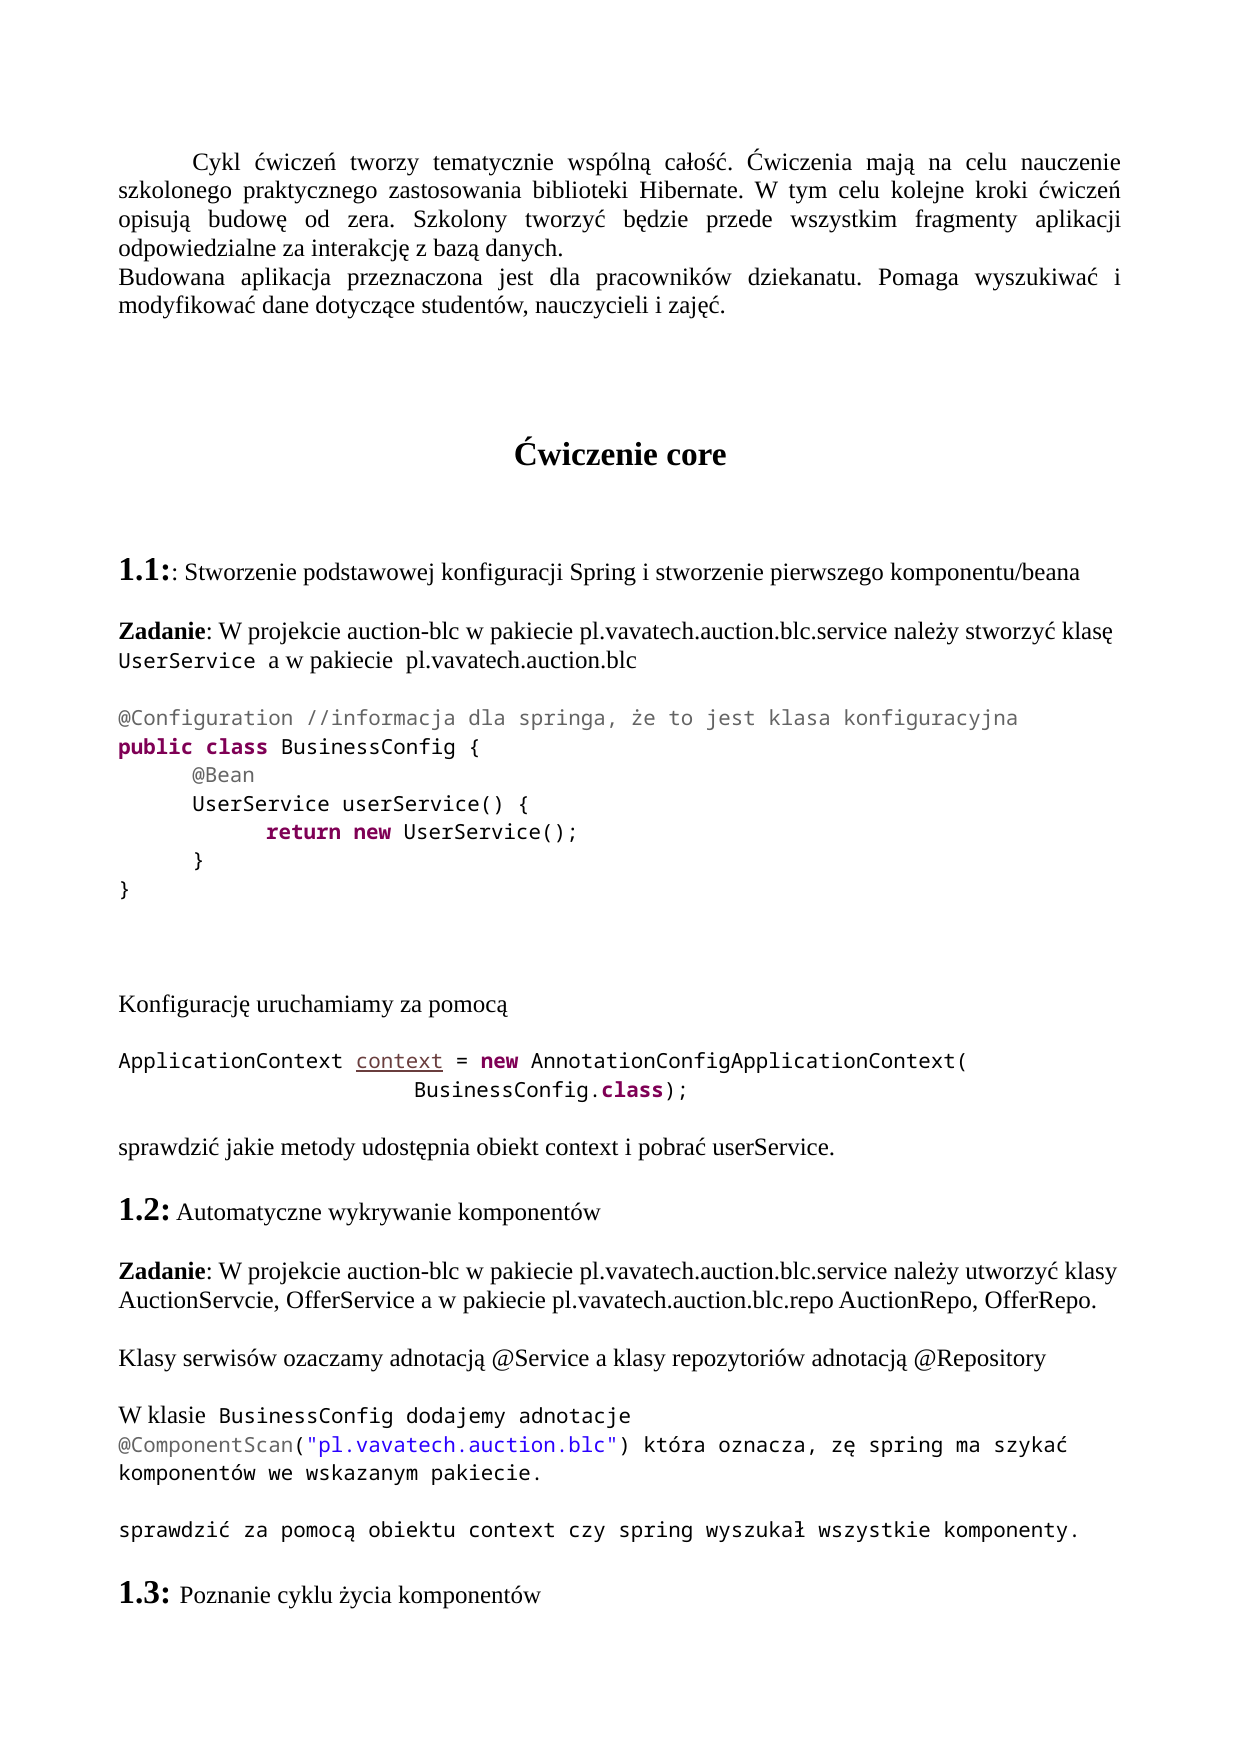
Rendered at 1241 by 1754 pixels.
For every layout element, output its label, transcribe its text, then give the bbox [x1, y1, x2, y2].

text 1.1:: Stworzenie podstawowej konfiguracji Spring i stworzenie pierwszego komponentu/beana [118, 549, 1122, 588]
text W klasie BusinessConfig dodajemy adnotacje @ComponentScan("pl.vavatech.auction.blc") która oznacza, zę spring ma szykać komponentów we wskazanym pakiecie. [118, 1400, 1122, 1487]
text @Bean [118, 760, 1122, 789]
text 1.2: Automatyczne wykrywanie komponentów [118, 1189, 1122, 1228]
text BusinessConfig.class); [118, 1075, 1122, 1103]
text @Configuration //informacja dla springa, że to jest klasa konfiguracyjna [118, 703, 1122, 732]
text } [118, 874, 1122, 902]
text Cykl ćwiczeń tworzy tematycznie wspólną całość. Ćwiczenia mają na celu nauczenie szkolonego praktycznego zastosowania biblioteki Hibernate. W tym celu kolejne kroki ćwiczeń opisują budowę od zera. Szkolony tworzyć będzie przede wszystkim fragmenty aplikacji odpowiedzialne za interakcję z bazą danych. [118, 147, 1122, 262]
text UserService userService() { [118, 789, 1122, 817]
text Zadanie: W projekcie auction-blc w pakiecie pl.vavatech.auction.blc.service należy utworzyć klasy AuctionServcie, OfferService a w pakiecie pl.vavatech.auction.blc.repo AuctionRepo, OfferRepo. [118, 1256, 1122, 1314]
text } [118, 846, 1122, 874]
text Klasy serwisów ozaczamy adnotacją @Service a klasy repozytoriów adnotacją @Repository [118, 1343, 1122, 1371]
text 1.3: Poznanie cyklu życia komponentów [118, 1572, 1122, 1611]
text ApplicationContext context = new AnnotationConfigApplicationContext( [118, 1046, 1122, 1075]
text public class BusinessConfig { [118, 732, 1122, 760]
text Konfigurację uruchamiamy za pomocą [118, 989, 1122, 1017]
text Budowana aplikacja przeznaczona jest dla pracowników dziekanatu. Pomaga wyszukiwać i modyfikować dane dotyczące studentów, nauczycieli i zajęć. [118, 262, 1122, 319]
text return new UserService(); [118, 817, 1122, 846]
text Zadanie: W projekcie auction-blc w pakiecie pl.vavatech.auction.blc.service należy stworzyć klasę UserService a w pakiecie pl.vavatech.auction.blc [118, 616, 1122, 675]
text sprawdzić jakie metody udostępnia obiekt context i pobrać userService. [118, 1132, 1122, 1161]
text Ćwiczenie core [118, 434, 1122, 473]
text sprawdzić za pomocą obiektu context czy spring wyszukał wszystkie komponenty. [118, 1515, 1122, 1544]
